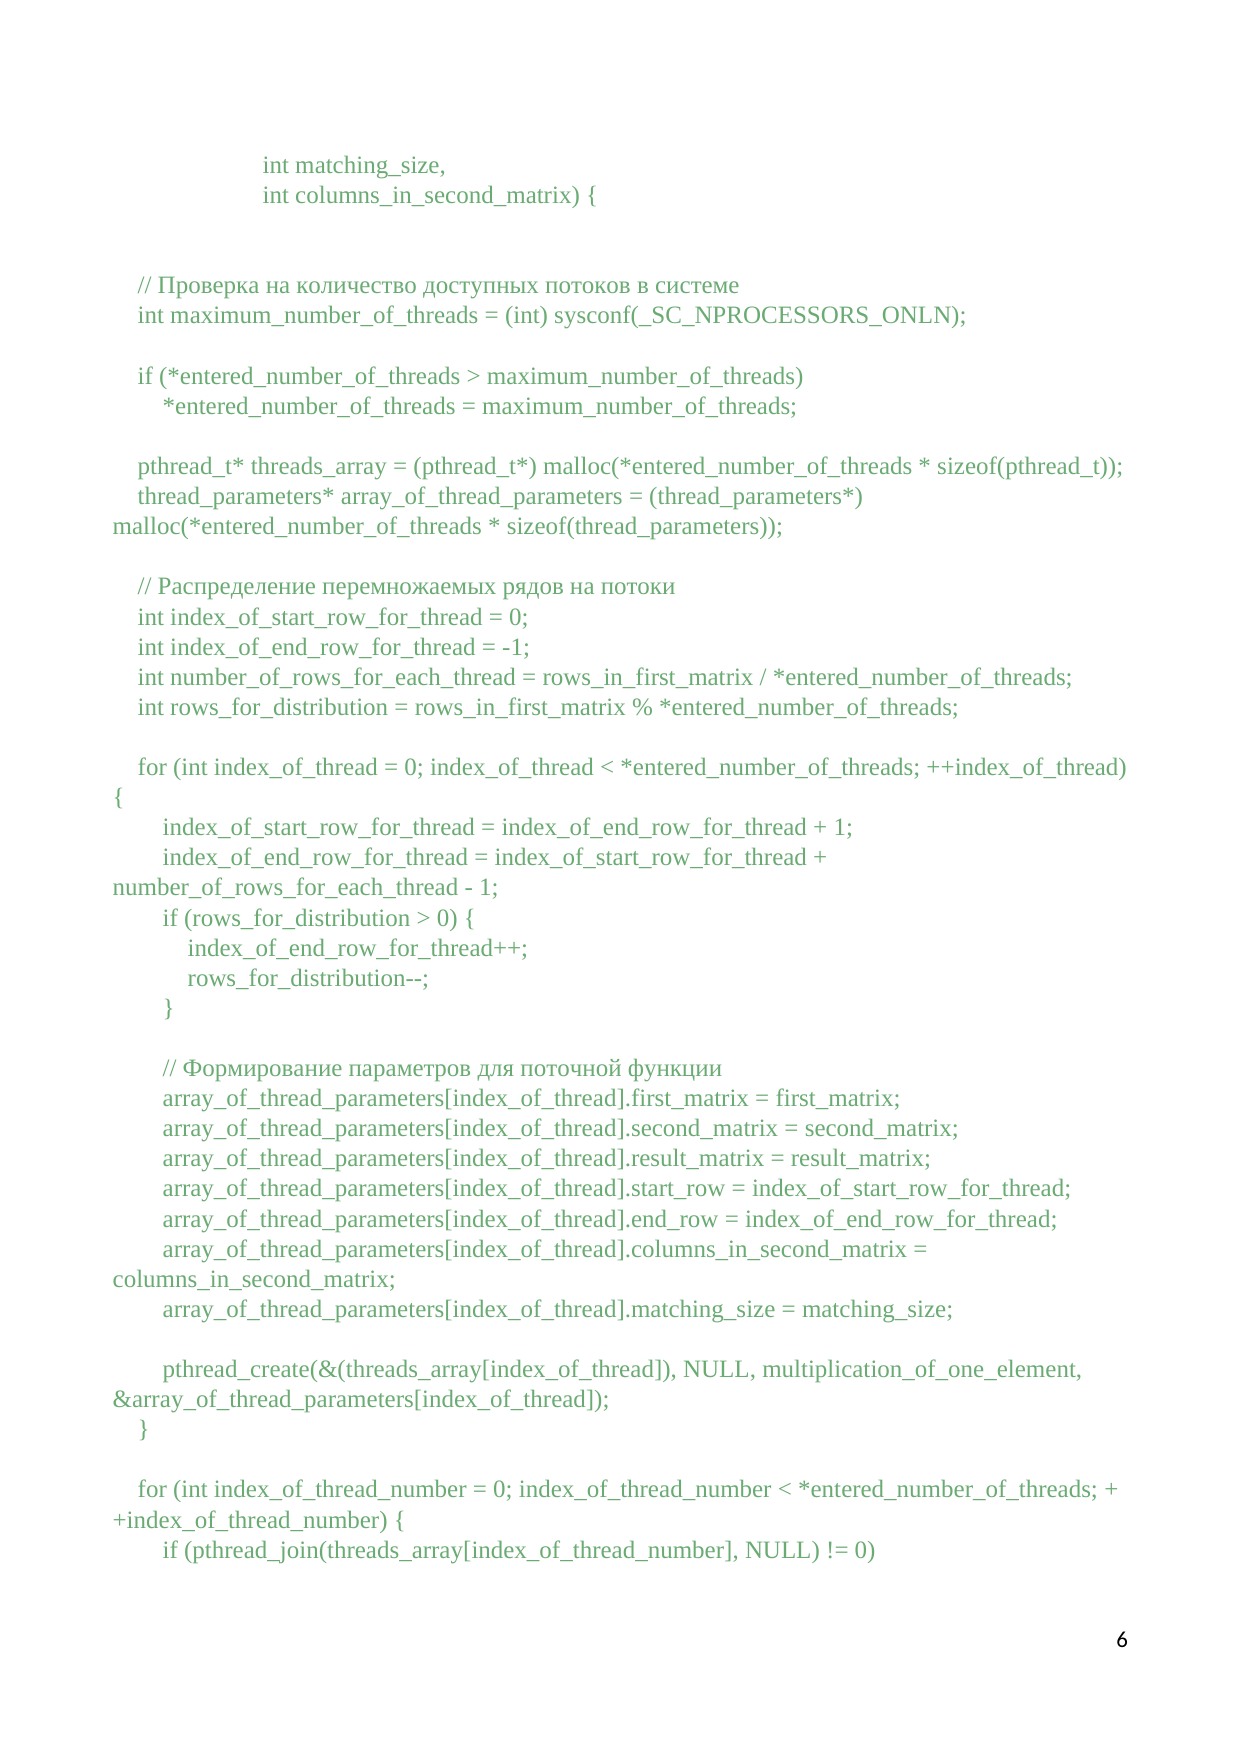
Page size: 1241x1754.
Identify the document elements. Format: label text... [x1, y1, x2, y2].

text int matching_size, [112, 150, 1128, 179]
text array_of_thread_parameters[index_of_thread].matching_size = matching_size; [112, 1294, 1128, 1323]
text rows_for_distribution--; [112, 963, 1128, 992]
text // Формирование параметров для поточной функции [112, 1053, 1128, 1082]
text if (rows_for_distribution > 0) { [112, 903, 1128, 931]
text pthread_t* threads_array = (pthread_t*) malloc(*entered_number_of_threads * sizeof(pthread_t)); [112, 451, 1128, 480]
text int columns_in_second_matrix) { [112, 180, 1128, 209]
text int index_of_end_row_for_thread = -1; [112, 632, 1128, 660]
text } [112, 993, 1128, 1022]
text array_of_thread_parameters[index_of_thread].start_row = index_of_start_row_for_thread; [112, 1173, 1128, 1202]
text thread_parameters* array_of_thread_parameters = (thread_parameters*) malloc(*entered_number_of_threads * sizeof(thread_parameters)); [112, 481, 1128, 540]
text pthread_create(&(threads_array[index_of_thread]), NULL, multiplication_of_one_element, &array_of_thread_parameters[index_of_thread]); [112, 1354, 1128, 1413]
text index_of_start_row_for_thread = index_of_end_row_for_thread + 1; [112, 812, 1128, 841]
text } [112, 1414, 1128, 1443]
text array_of_thread_parameters[index_of_thread].result_matrix = result_matrix; [112, 1143, 1128, 1172]
text *entered_number_of_threads = maximum_number_of_threads; [112, 391, 1128, 419]
text array_of_thread_parameters[index_of_thread].second_matrix = second_matrix; [112, 1113, 1128, 1142]
text if (*entered_number_of_threads > maximum_number_of_threads) [112, 361, 1128, 389]
text index_of_end_row_for_thread++; [112, 933, 1128, 961]
text index_of_end_row_for_thread = index_of_start_row_for_thread + number_of_rows_for_each_thread - 1; [112, 842, 1128, 901]
text int rows_for_distribution = rows_in_first_matrix % *entered_number_of_threads; [112, 692, 1128, 721]
text array_of_thread_parameters[index_of_thread].first_matrix = first_matrix; [112, 1083, 1128, 1112]
text if (pthread_join(threads_array[index_of_thread_number], NULL) != 0) [112, 1535, 1128, 1563]
text int number_of_rows_for_each_thread = rows_in_first_matrix / *entered_number_of_threads; [112, 662, 1128, 691]
text // Проверка на количество доступных потоков в системе [112, 270, 1128, 299]
text for (int index_of_thread = 0; index_of_thread < *entered_number_of_threads; ++index_of_thread) { [112, 752, 1128, 811]
text array_of_thread_parameters[index_of_thread].columns_in_second_matrix = columns_in_second_matrix; [112, 1234, 1128, 1293]
text int maximum_number_of_threads = (int) sysconf(_SC_NPROCESSORS_ONLN); [112, 301, 1128, 329]
text // Распределение перемножаемых рядов на потоки [112, 571, 1128, 600]
text array_of_thread_parameters[index_of_thread].end_row = index_of_end_row_for_thread; [112, 1204, 1128, 1232]
text for (int index_of_thread_number = 0; index_of_thread_number < *entered_number_of_threads; ++index_of_thread_number) { [112, 1474, 1128, 1533]
text int index_of_start_row_for_thread = 0; [112, 602, 1128, 630]
